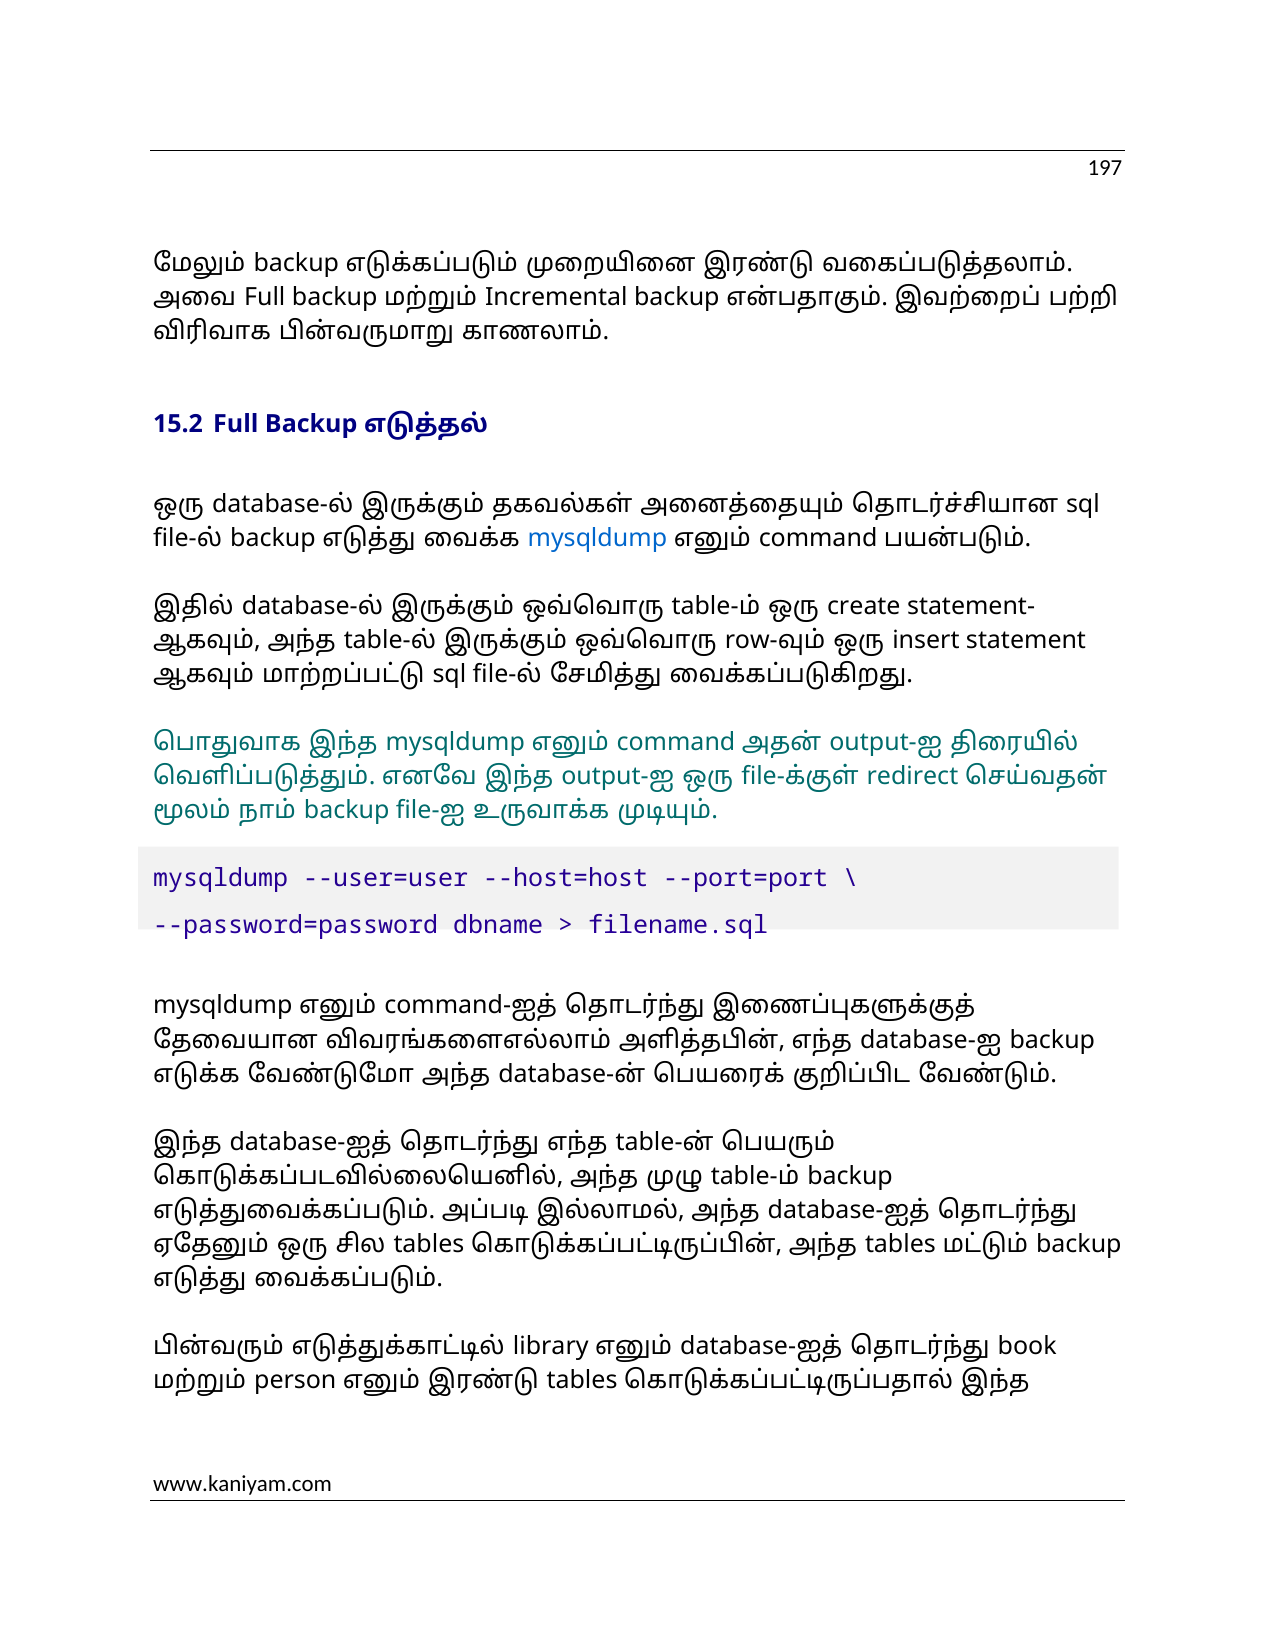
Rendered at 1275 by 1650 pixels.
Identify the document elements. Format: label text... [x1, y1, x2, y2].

text --password=password dbname > filename.sql [153, 907, 1122, 941]
text mysqldump எனும் command-ஐத் தொடர்ந்து இணைப்புகளுக்குத் தேவையான விவரங்களைஎல்லாம் அளித்தபின், எந்த database-ஐ backup எடுக்க வேண்டுமோ அந்த database-ன் பெயரைக் குறிப்பிட வேண்டும். [153, 987, 1122, 1089]
text மேலும் backup எடுக்கப்படும் முறையினை இரண்டு வகைப்படுத்தலாம். அவை Full backup மற்றும் Incremental backup என்பதாகும். இவற்றைப் பற்றி விரிவாக பின்வருமாறு காணலாம். [153, 211, 1122, 381]
text இதில் database-ல் இருக்கும் ஒவ்வொரு table-ம் ஒரு create statement-ஆகவும், அந்த table-ல் இருக்கும் ஒவ்வொரு row-வும் ஒரு insert statement ஆகவும் மாற்றப்பட்டு sql file-ல் சேமித்து வைக்கப்படுகிறது. [153, 587, 1122, 690]
text இந்த database-ஐத் தொடர்ந்து எந்த table-ன் பெயரும் கொடுக்கப்படவில்லையெனில், அந்த முழு table-ம் backup எடுத்துவைக்கப்படும். அப்படி இல்லாமல், அந்த database-ஐத் தொடர்ந்து ஏதேனும் ஒரு சில tables கொடுக்கப்பட்டிருப்பின், அந்த tables மட்டும் backup எடுத்து வைக்கப்படும். பின்வரும் எடுத்துக்காட்டில் library எனும் database-ஐத் தொடர்ந்து book மற்றும் person எனும் இரண்டு tables கொடுக்கப்பட்டிருப்பதால் இந்த [153, 1123, 1122, 1396]
text பொதுவாக இந்த mysqldump எனும் command அதன் output-ஐ திரையில் வெளிப்படுத்தும். எனவே இந்த output-ஐ ஒரு file-க்குள் redirect செய்வதன் மூலம் நாம் backup file-ஐ உருவாக்க முடியும். [153, 724, 1122, 826]
text ஒரு database-ல் இருக்கும் தகவல்கள் அனைத்தையும் தொடர்ச்சியான sql file-ல் backup எடுத்து வைக்க mysqldump எனும் command பயன்படும். [153, 485, 1122, 553]
text mysqldump --user=user --host=host --port=port \ [153, 826, 1122, 894]
subtitle Full Backup எடுத்தல் [153, 406, 1122, 440]
